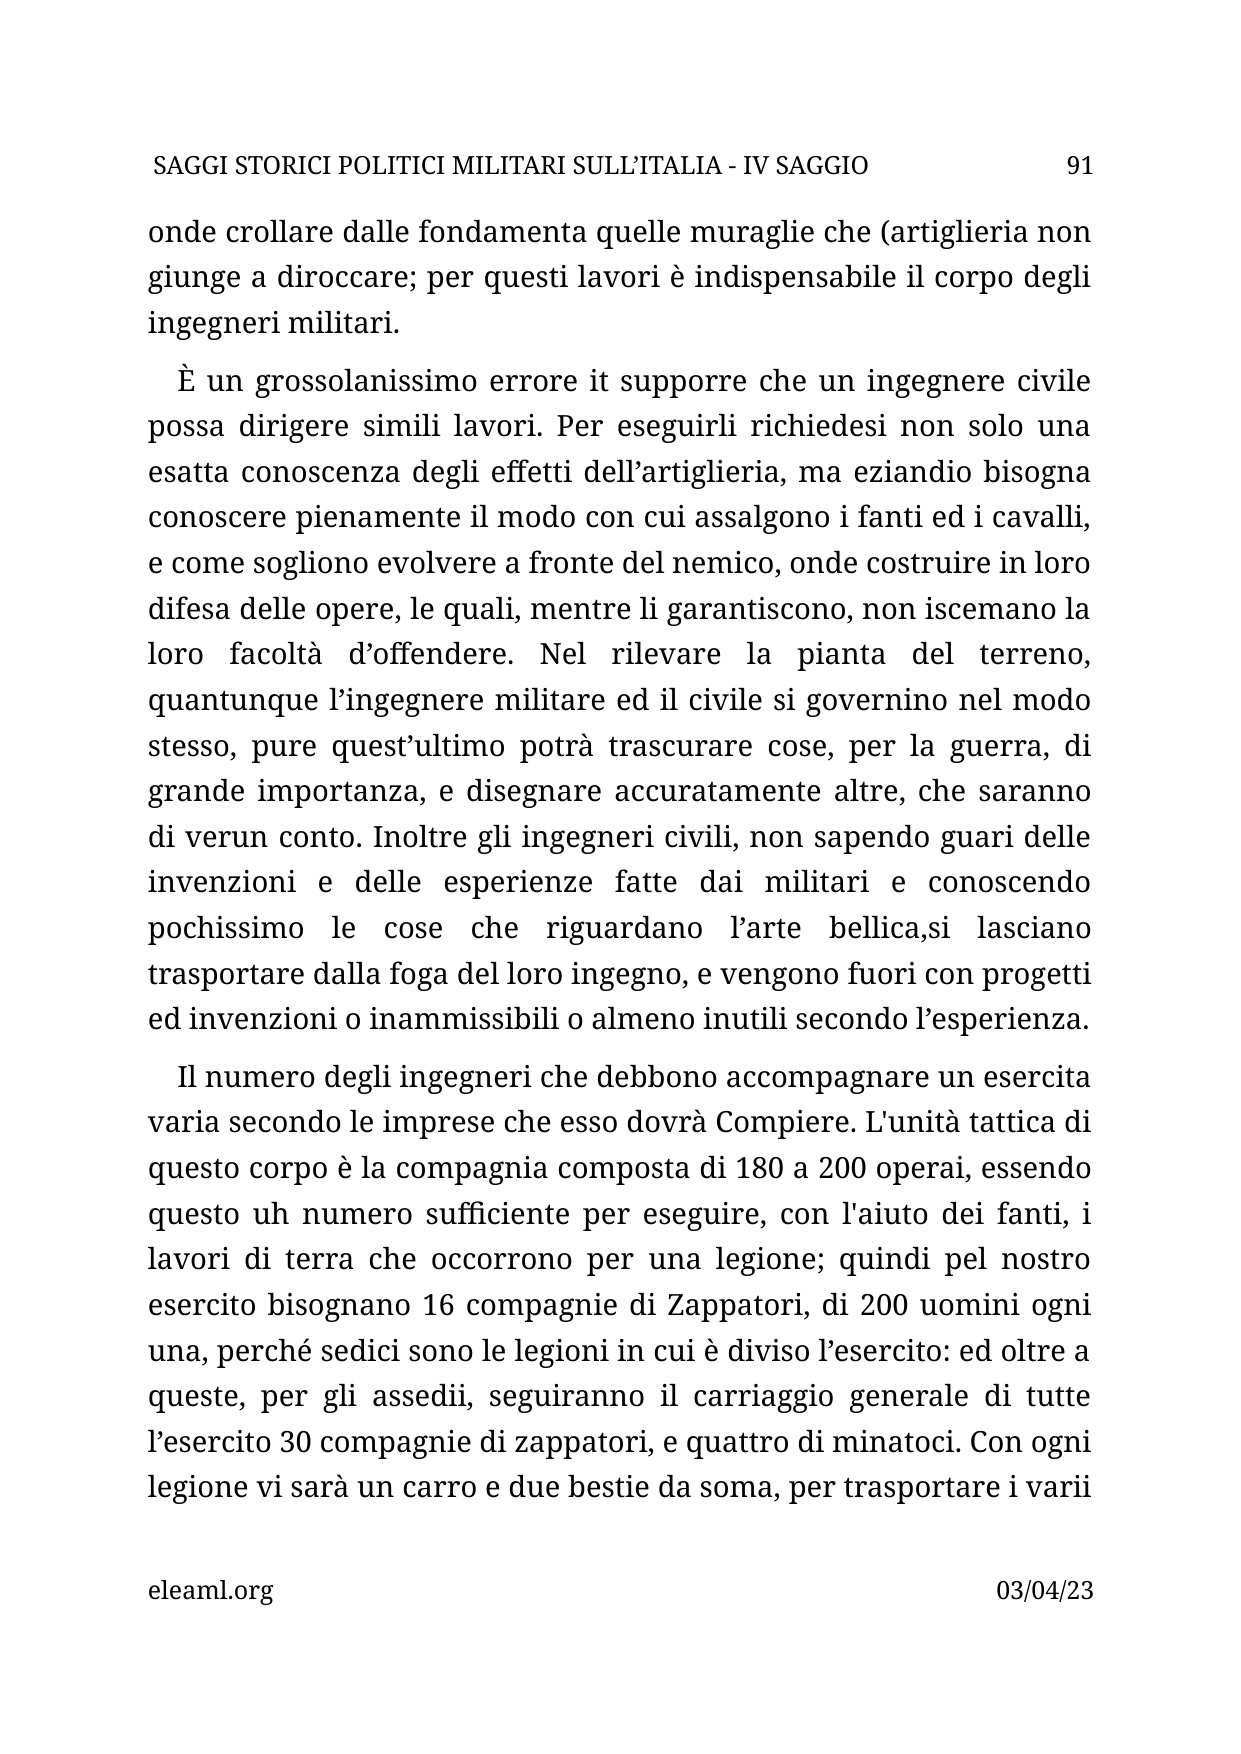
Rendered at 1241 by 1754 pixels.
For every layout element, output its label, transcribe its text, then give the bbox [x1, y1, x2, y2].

text Il numero degli ingegneri che debbono accompagnare un esercita varia secondo le imprese che esso dovrà Compiere. L'unità tattica di questo corpo è la compagnia composta di 180 a 200 operai, essendo questo uh numero sufficiente per eseguire, con l'aiuto dei fanti, i lavori di terra che occorrono per una legione; quindi pel nostro esercito bisognano 16 compagnie di Zappatori, di 200 uomini ogni una, perché sedici sono le legioni in cui è diviso l’esercito: ed oltre a queste, per gli assedii, seguiranno il carriaggio generale di tutte l’esercito 30 compagnie di zappatori, e quattro di minatoci. Con ogni legione vi sarà un carro e due bestie da soma, per trasportare i varii [148, 1056, 1093, 1506]
text È un grossolanissimo errore it supporre che un ingegnere civile possa dirigere simili lavori. Per eseguirli richiedesi non solo una esatta conoscenza degli effetti dell’artiglieria, ma eziandio bisogna conoscere pienamente il modo con cui assalgono i fanti ed i cavalli, e come sogliono evolvere a fronte del nemico, onde costruire in loro difesa delle opere, le quali, mentre li garantiscono, non iscemano la loro facoltà d’offendere. Nel rilevare la pianta del terreno, quantunque l’ingegnere militare ed il civile si governino nel modo stesso, pure quest’ultimo potrà trascurare cose, per la guerra, di grande importanza, e disegnare accuratamente altre, che saranno di verun conto. Inoltre gli ingegneri civili, non sapendo guari delle invenzioni e delle esperienze fatte dai militari e conoscendo pochissimo le cose che riguardano l’arte bellica,si lasciano trasportare dalla foga del loro ingegno, e vengono fuori con progetti ed invenzioni o inammissibili o almeno inutili secondo l’esperienza. [148, 360, 1093, 1038]
text onde crollare dalle fondamenta quelle muraglie che (artiglieria non giunge a diroccare; per questi lavori è indispensabile il corpo degli ingegneri militari. [148, 211, 1093, 342]
